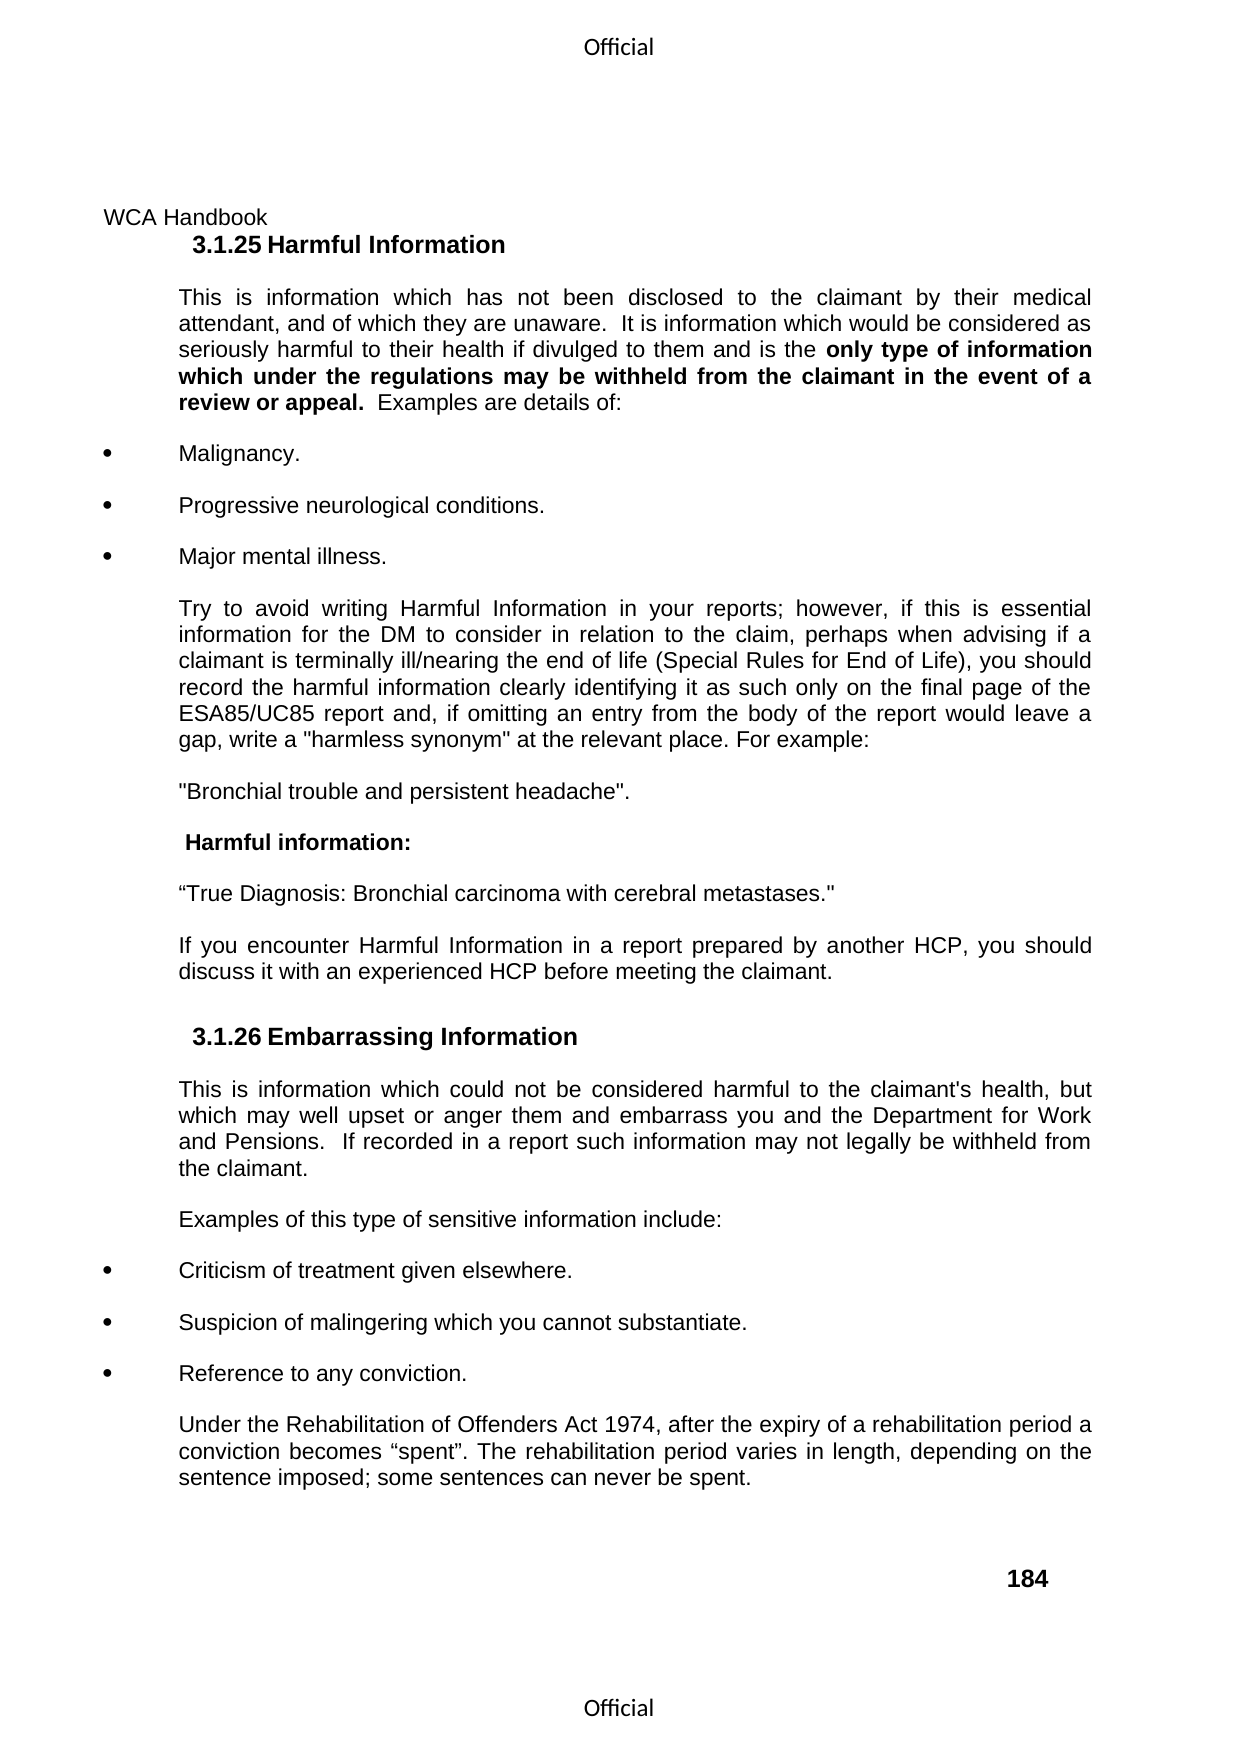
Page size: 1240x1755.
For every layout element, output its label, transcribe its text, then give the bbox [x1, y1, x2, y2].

list Malignancy. [103, 440, 1093, 467]
text “True Diagnosis: Bronchial carcinoma with cerebral metastases." [178, 880, 1093, 907]
text Under the Rehabilitation of Offenders Act 1974, after the expiry of a rehabilitation period a conviction becomes “spent”. The rehabilitation period varies in length, depending on the sentence imposed; some sentences can never be spent. [178, 1411, 1093, 1491]
list Reference to any conviction. [103, 1360, 1093, 1386]
text If you encounter Harmful Information in a report prepared by another HCP, you should discuss it with an experienced HCP before meeting the claimant. [178, 932, 1093, 984]
text Try to avoid writing Harmful Information in your reports; however, if this is essential information for the DM to consider in relation to the claim, perhaps when advising if a claimant is terminally ill/nearing the end of life (Special Rules for End of Life), you should record the harmful information clearly identifying it as such only on the final page of the ESA85/UC85 report and, if omitting an entry from the body of the report would leave a gap, write a "harmless synonym" at the relevant place. For example: [178, 594, 1093, 753]
subtitle Embarrassing Information [192, 1022, 1211, 1051]
text This is information which could not be considered harmful to the claimant's health, but which may well upset or anger them and embarrass you and the Department for Work and Pensions. If recorded in a report such information may not legally be withheld from the claimant. [178, 1076, 1093, 1181]
subtitle Harmful Information [192, 230, 1211, 259]
text This is information which has not been disclosed to the claimant by their medical attendant, and of which they are unaware. It is information which would be considered as seriously harmful to their health if divulged to them and is the only type of information which under the regulations may be withheld from the claimant in the event of a review or appeal. Examples are details of: [178, 284, 1093, 415]
list Suspicion of malingering which you cannot substantiate. [103, 1309, 1093, 1335]
text "Bronchial trouble and persistent headache". [178, 778, 1093, 804]
text Examples of this type of sensitive information include: [178, 1206, 1093, 1232]
list Criticism of treatment given elsewhere. [103, 1257, 1093, 1284]
list Major mental illness. [103, 543, 1093, 569]
list Progressive neurological conditions. [103, 492, 1093, 518]
text Harmful information: [178, 829, 1093, 855]
